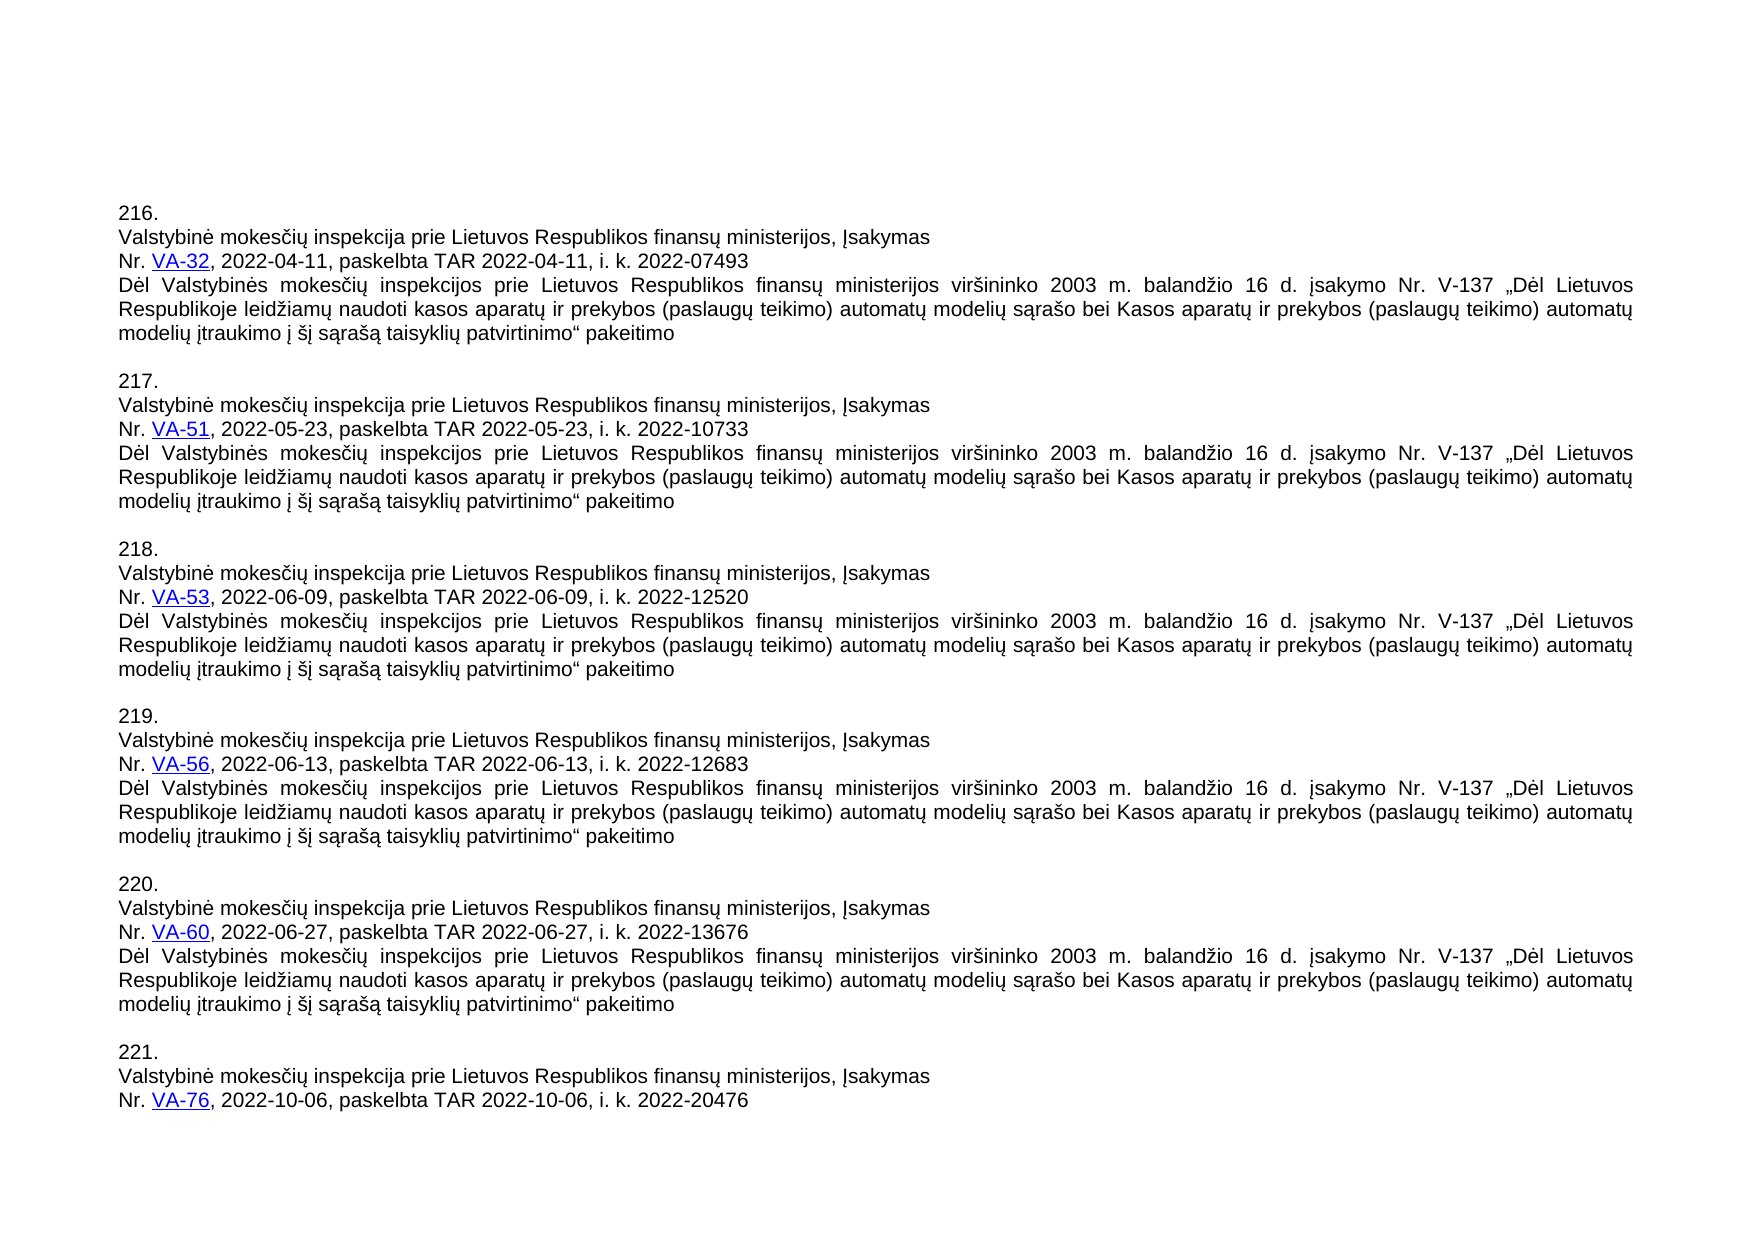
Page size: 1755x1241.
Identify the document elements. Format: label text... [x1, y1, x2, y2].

text Valstybinė mokesčių inspekcija prie Lietuvos Respublikos finansų ministerijos, Įsakymas [118, 728, 1636, 752]
text Valstybinė mokesčių inspekcija prie Lietuvos Respublikos finansų ministerijos, Įsakymas [118, 561, 1636, 584]
text 217. [118, 369, 1636, 393]
text 216. [118, 201, 1636, 225]
text Valstybinė mokesčių inspekcija prie Lietuvos Respublikos finansų ministerijos, Įsakymas [118, 896, 1636, 920]
text Dėl Valstybinės mokesčių inspekcijos prie Lietuvos Respublikos finansų ministerijos viršininko 2003 m. balandžio 16 d. įsakymo Nr. V-137 „Dėl Lietuvos Respublikoje leidžiamų naudoti kasos aparatų ir prekybos (paslaugų teikimo) automatų modelių sąrašo bei Kasos aparatų ir prekybos (paslaugų teikimo) automatų modelių įtraukimo į šį sąrašą taisyklių patvirtinimo“ pakeitimo [118, 608, 1636, 680]
text Dėl Valstybinės mokesčių inspekcijos prie Lietuvos Respublikos finansų ministerijos viršininko 2003 m. balandžio 16 d. įsakymo Nr. V-137 „Dėl Lietuvos Respublikoje leidžiamų naudoti kasos aparatų ir prekybos (paslaugų teikimo) automatų modelių sąrašo bei Kasos aparatų ir prekybos (paslaugų teikimo) automatų modelių įtraukimo į šį sąrašą taisyklių patvirtinimo“ pakeitimo [118, 776, 1636, 848]
text Nr. VA-56, 2022-06-13, paskelbta TAR 2022-06-13, i. k. 2022-12683 [118, 752, 1636, 776]
text Dėl Valstybinės mokesčių inspekcijos prie Lietuvos Respublikos finansų ministerijos viršininko 2003 m. balandžio 16 d. įsakymo Nr. V-137 „Dėl Lietuvos Respublikoje leidžiamų naudoti kasos aparatų ir prekybos (paslaugų teikimo) automatų modelių sąrašo bei Kasos aparatų ir prekybos (paslaugų teikimo) automatų modelių įtraukimo į šį sąrašą taisyklių patvirtinimo“ pakeitimo [118, 441, 1636, 513]
text Valstybinė mokesčių inspekcija prie Lietuvos Respublikos finansų ministerijos, Įsakymas [118, 1064, 1636, 1088]
text 221. [118, 1040, 1636, 1064]
text Dėl Valstybinės mokesčių inspekcijos prie Lietuvos Respublikos finansų ministerijos viršininko 2003 m. balandžio 16 d. įsakymo Nr. V-137 „Dėl Lietuvos Respublikoje leidžiamų naudoti kasos aparatų ir prekybos (paslaugų teikimo) automatų modelių sąrašo bei Kasos aparatų ir prekybos (paslaugų teikimo) automatų modelių įtraukimo į šį sąrašą taisyklių patvirtinimo“ pakeitimo [118, 273, 1636, 345]
text Valstybinė mokesčių inspekcija prie Lietuvos Respublikos finansų ministerijos, Įsakymas [118, 393, 1636, 417]
text Nr. VA-51, 2022-05-23, paskelbta TAR 2022-05-23, i. k. 2022-10733 [118, 417, 1636, 441]
text Nr. VA-76, 2022-10-06, paskelbta TAR 2022-10-06, i. k. 2022-20476 [118, 1088, 1636, 1112]
text Dėl Valstybinės mokesčių inspekcijos prie Lietuvos Respublikos finansų ministerijos viršininko 2003 m. balandžio 16 d. įsakymo Nr. V-137 „Dėl Lietuvos Respublikoje leidžiamų naudoti kasos aparatų ir prekybos (paslaugų teikimo) automatų modelių sąrašo bei Kasos aparatų ir prekybos (paslaugų teikimo) automatų modelių įtraukimo į šį sąrašą taisyklių patvirtinimo“ pakeitimo [118, 944, 1636, 1016]
text Valstybinė mokesčių inspekcija prie Lietuvos Respublikos finansų ministerijos, Įsakymas [118, 225, 1636, 249]
text 219. [118, 704, 1636, 728]
text 218. [118, 537, 1636, 561]
text Nr. VA-32, 2022-04-11, paskelbta TAR 2022-04-11, i. k. 2022-07493 [118, 249, 1636, 273]
text Nr. VA-60, 2022-06-27, paskelbta TAR 2022-06-27, i. k. 2022-13676 [118, 920, 1636, 944]
text Nr. VA-53, 2022-06-09, paskelbta TAR 2022-06-09, i. k. 2022-12520 [118, 584, 1636, 608]
text 220. [118, 872, 1636, 896]
